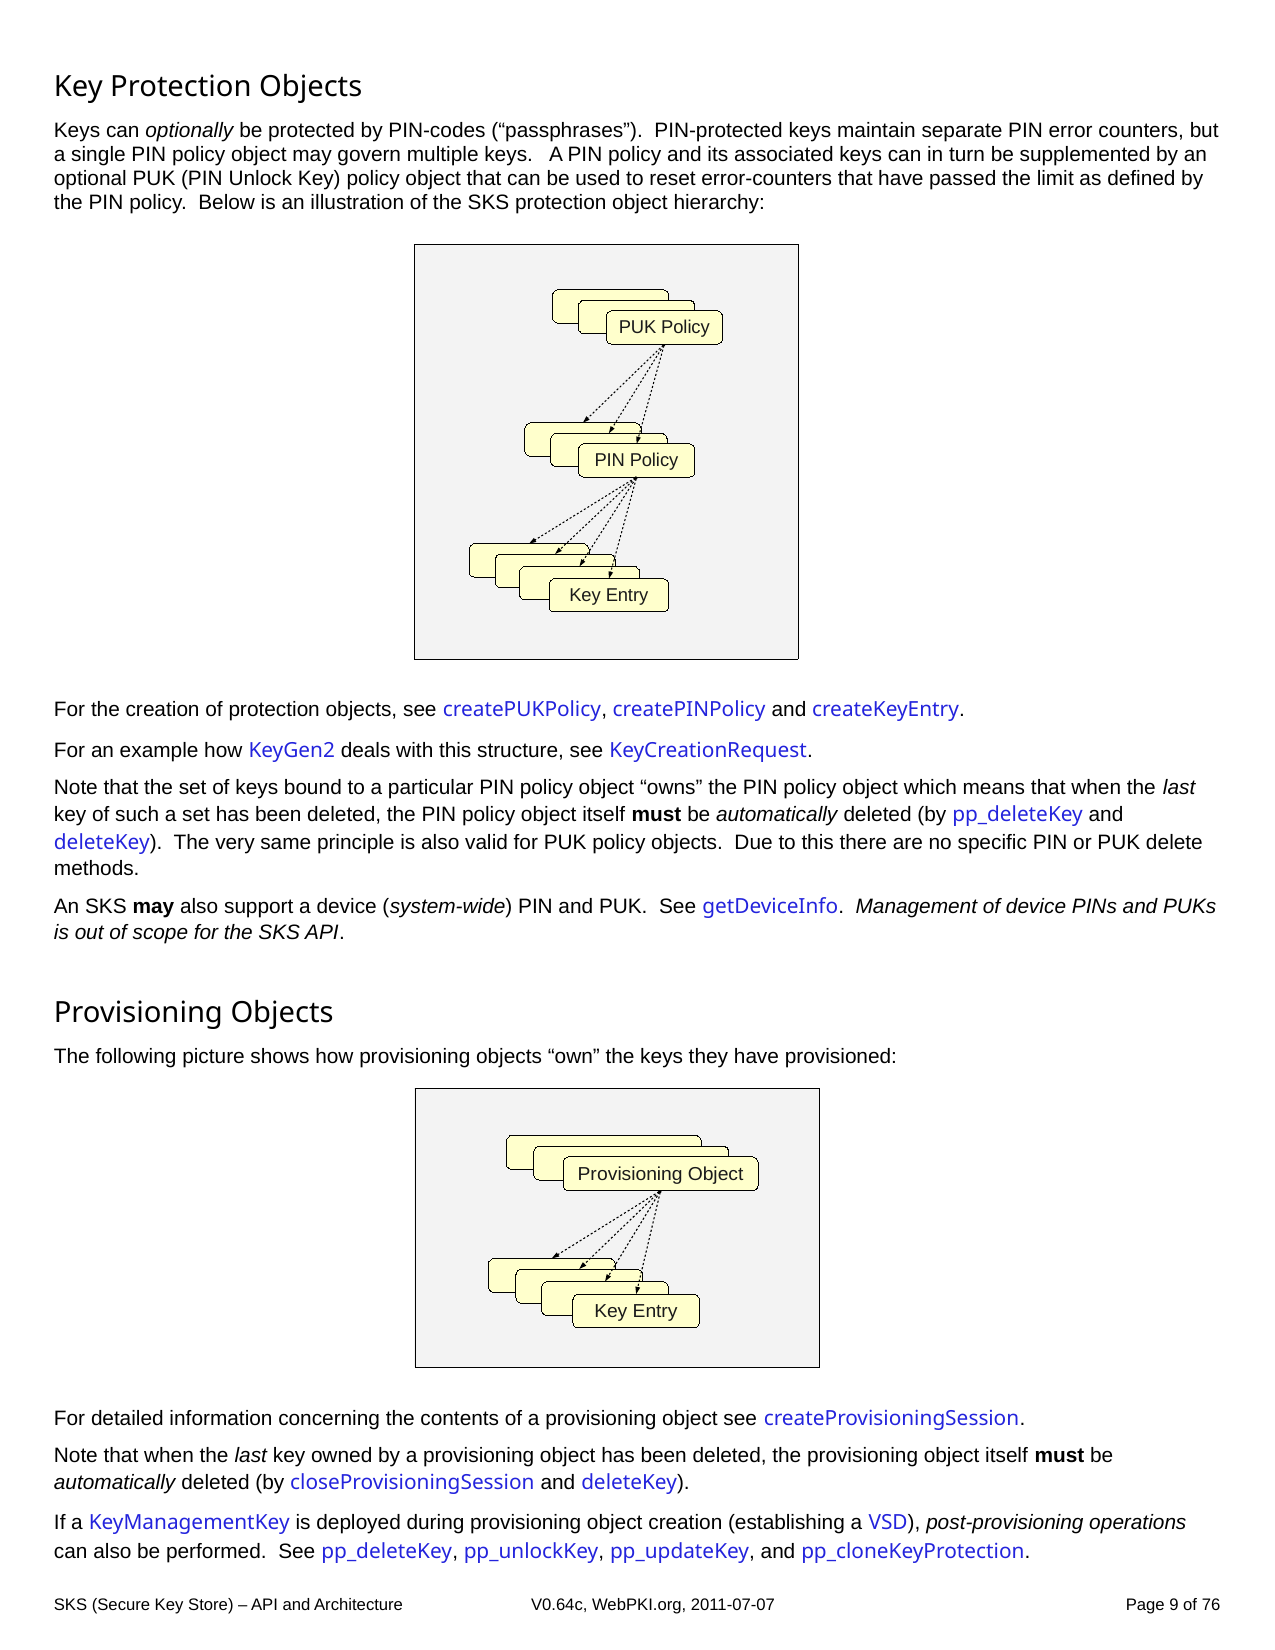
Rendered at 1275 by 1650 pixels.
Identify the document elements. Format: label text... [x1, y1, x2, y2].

subtitle Provisioning Objects [54, 991, 1221, 1031]
text The following picture shows how provisioning objects “own” the keys they have provisioned: [54, 1043, 1221, 1067]
text For the creation of protection objects, see createPUKPolicy, createPINPolicy and createKeyEntry. [54, 694, 1221, 723]
text Keys can optionally be protected by PIN-codes (“passphrases”). PIN-protected keys maintain separate PIN error counters, but a single PIN policy object may govern multiple keys. A PIN policy and its associated keys can in turn be supplemented by an optional PUK (PIN Unlock Key) policy object that can be used to reset error-counters that have passed the limit as defined by the PIN policy. Below is an illustration of the SKS protection object hierarchy: [54, 118, 1221, 214]
text For detailed information concerning the contents of a provisioning object see createProvisioningSession. [54, 1403, 1221, 1431]
text An SKS may also support a device (system-wide) PIN and PUK. See getDeviceInfo. Management of device PINs and PUKs is out of scope for the SKS API. [54, 892, 1221, 944]
text Note that the set of keys bound to a particular PIN policy object “owns” the PIN policy object which means that when the last key of such a set has been deleted, the PIN policy object itself must be automatically deleted (by pp_deleteKey and deleteKey). The very same principle is also valid for PUK policy objects. Due to this there are no specific PIN or PUK delete methods. [54, 775, 1221, 880]
text For an example how KeyGen2 deals with this structure, see KeyCreationRequest. [54, 735, 1221, 763]
text Note that when the last key owned by a provisioning object has been deleted, the provisioning object itself must be automatically deleted (by closeProvisioningSession and deleteKey). [54, 1443, 1221, 1496]
subtitle Key Protection Objects [54, 66, 1221, 105]
text If a KeyManagementKey is deployed during provisioning object creation (establishing a VSD), post-provisioning operations can also be performed. See pp_deleteKey, pp_unlockKey, pp_updateKey, and pp_cloneKeyProtection. [54, 1507, 1221, 1564]
